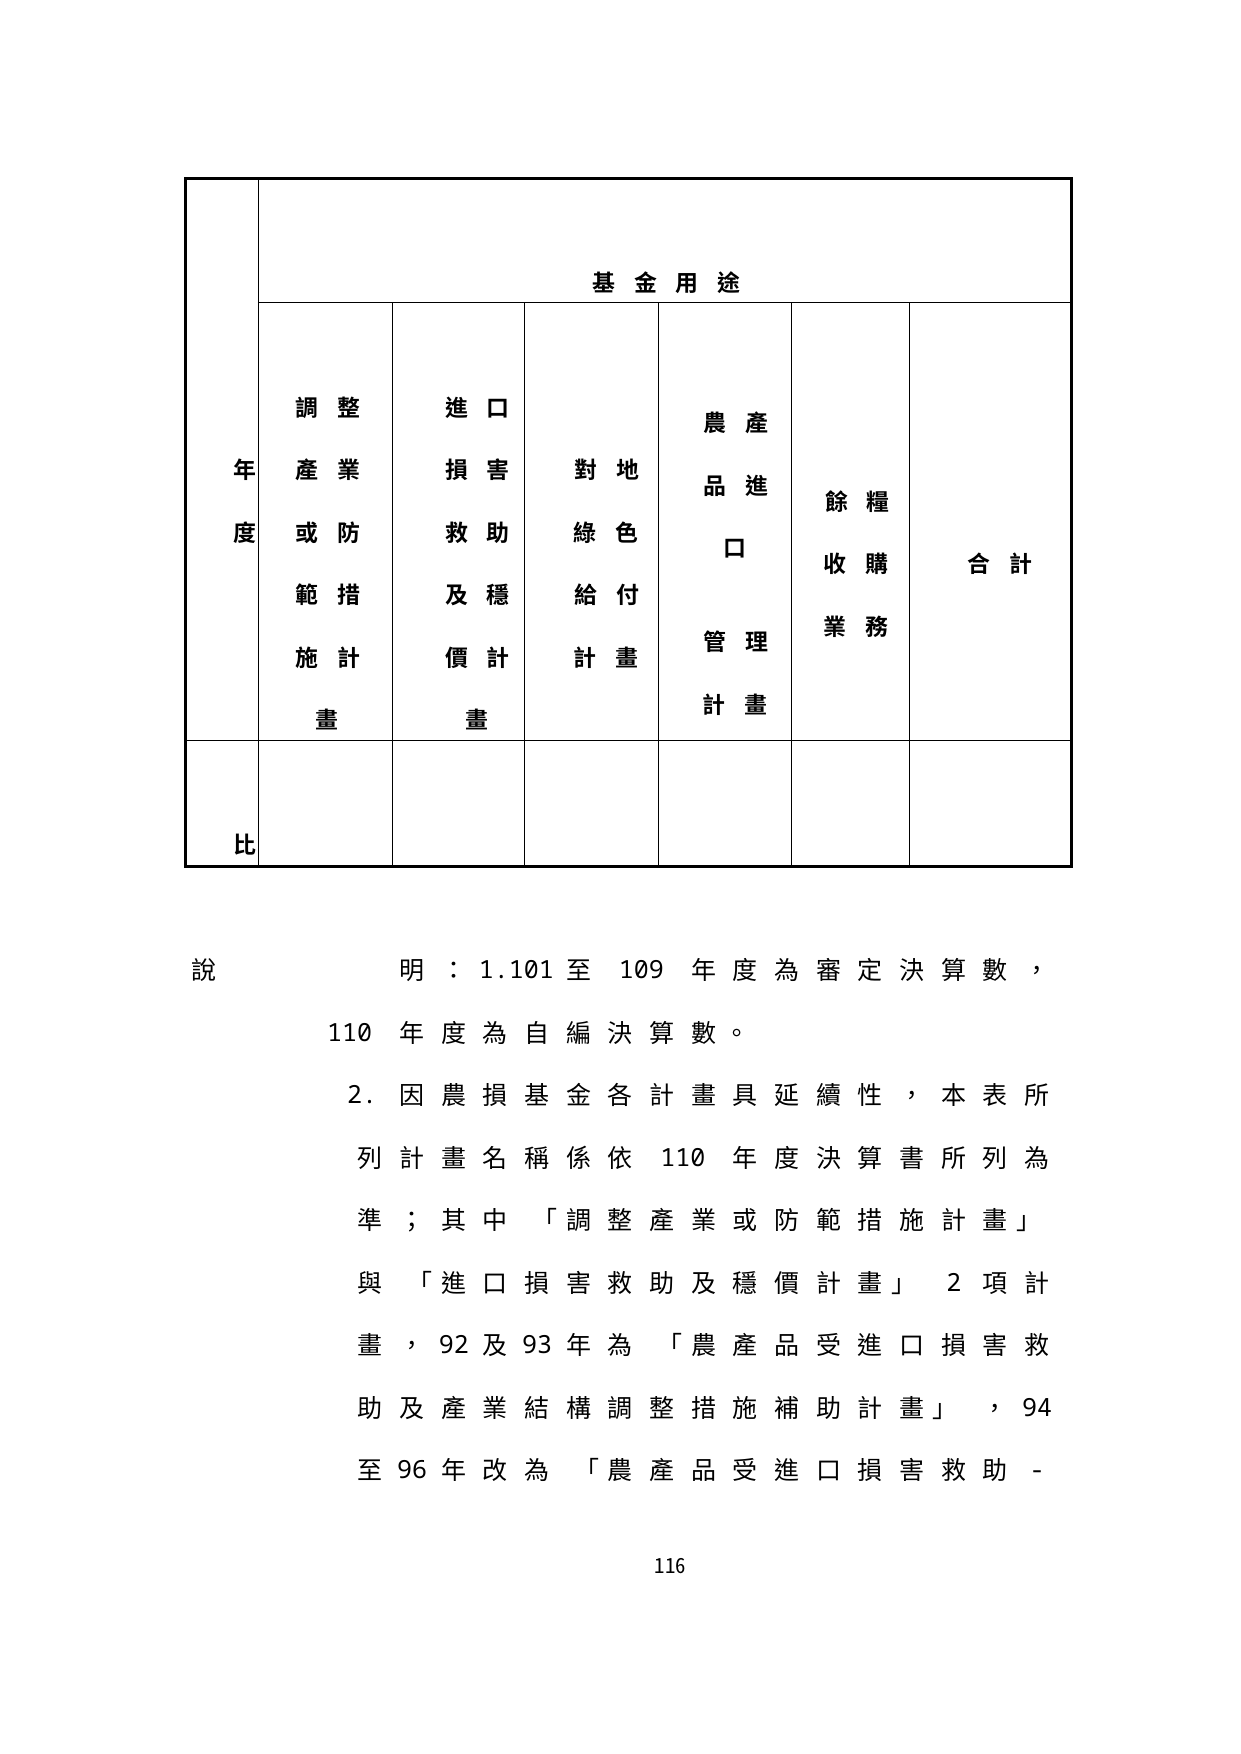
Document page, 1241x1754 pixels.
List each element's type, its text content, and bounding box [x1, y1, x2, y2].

table_cell [393, 741, 524, 865]
text 說 明：1.101至109年度為審定決算數，110年度為自編決算數。 [183, 927, 1058, 1052]
table_cell 比 [187, 741, 258, 865]
table_cell 合計 [910, 303, 1070, 740]
table_cell [259, 741, 392, 865]
table_cell [525, 741, 658, 865]
table_cell 餘糧收購 業務 [792, 303, 909, 740]
table_header 基金用途 [259, 180, 1070, 302]
table_cell 農產品進口 管理計畫 [659, 303, 791, 740]
table_cell [792, 741, 909, 865]
table_cell 進口損害救助及穩價計畫 [393, 303, 524, 740]
table_cell 調整產業或防範措施計畫 [259, 303, 392, 740]
table_cell [659, 741, 791, 865]
table_header 年度 [187, 180, 258, 740]
table_cell [910, 741, 1070, 865]
table_cell 對地綠色 給付計畫 [525, 303, 658, 740]
text 2.因農損基金各計畫具延續性，本表所列計畫名稱係依110年度決算書所列為準；其中「調整產業或防範措施計畫」與「進口損害救助及穩價計畫」2項計畫，92及93年為「農產品受進口損害救助及產業結構調整措施補助計畫」，94至96年改為「農產品受進口損害救助- [183, 1052, 1058, 1490]
